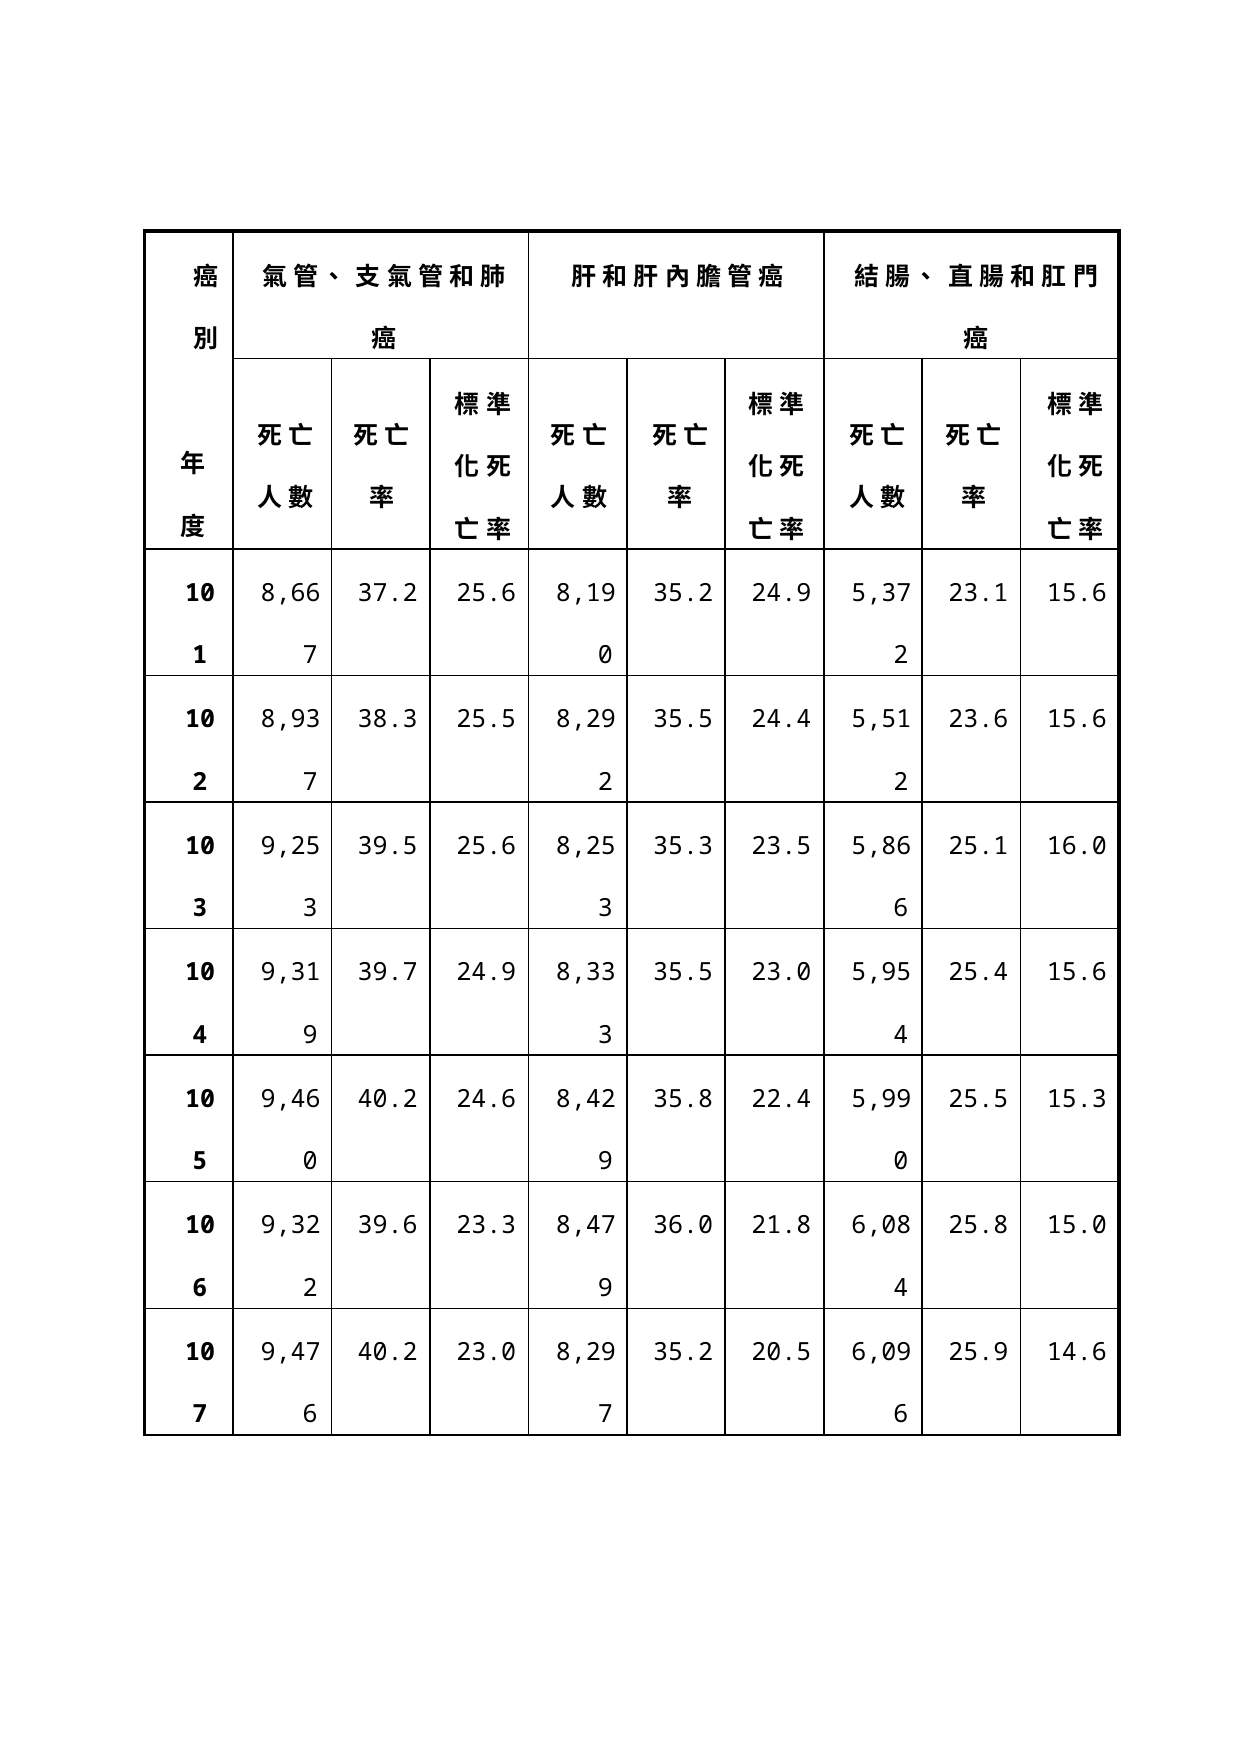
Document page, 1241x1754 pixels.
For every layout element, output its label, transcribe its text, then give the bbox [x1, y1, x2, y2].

table_cell 35.8 [628, 1056, 724, 1181]
table_cell 35.2 [628, 550, 724, 674]
table_cell 23.6 [923, 676, 1020, 801]
table_cell 6,096 [825, 1309, 921, 1434]
table_cell 5,954 [825, 929, 921, 1054]
table_cell 39.5 [332, 803, 429, 928]
table_cell 35.2 [628, 1309, 724, 1434]
table_cell 24.6 [431, 1056, 528, 1181]
table_cell 23.0 [726, 929, 823, 1054]
table_cell 25.6 [431, 803, 528, 928]
table_cell 8,333 [529, 929, 626, 1054]
table_cell 20.5 [726, 1309, 823, 1434]
table_cell 25.9 [923, 1309, 1020, 1434]
table_cell 15.0 [1021, 1182, 1117, 1307]
table_cell 死亡 人數 [234, 359, 331, 548]
table_cell 25.6 [431, 550, 528, 674]
table_cell 101 [146, 550, 232, 674]
table_cell 標準化死亡率 [726, 359, 823, 548]
table_cell 25.4 [923, 929, 1020, 1054]
table_header 氣管、支氣管和肺癌 [234, 233, 528, 357]
table_cell 24.9 [431, 929, 528, 1054]
table_cell 9,476 [234, 1309, 331, 1434]
table_cell 8,297 [529, 1309, 626, 1434]
table_cell 25.5 [923, 1056, 1020, 1181]
table_cell 35.5 [628, 676, 724, 801]
table_cell 9,253 [234, 803, 331, 928]
table_cell 39.7 [332, 929, 429, 1054]
table_cell 死亡率 [332, 359, 429, 548]
table_cell 死亡率 [628, 359, 724, 548]
table_cell 40.2 [332, 1309, 429, 1434]
table_cell 107 [146, 1309, 232, 1434]
table_header 肝和肝內膽管癌 [529, 233, 823, 357]
table_cell 9,319 [234, 929, 331, 1054]
table_cell 37.2 [332, 550, 429, 674]
table_cell 23.1 [923, 550, 1020, 674]
table_cell 38.3 [332, 676, 429, 801]
table_cell 22.4 [726, 1056, 823, 1181]
table_cell 5,372 [825, 550, 921, 674]
table_cell 8,937 [234, 676, 331, 801]
table_cell 8,253 [529, 803, 626, 928]
table_cell 106 [146, 1182, 232, 1307]
table_cell 8,429 [529, 1056, 626, 1181]
table_cell 25.5 [431, 676, 528, 801]
table_cell 15.3 [1021, 1056, 1117, 1181]
table_cell 24.4 [726, 676, 823, 801]
table_cell 5,866 [825, 803, 921, 928]
table_header 結腸、直腸和肛門癌 [825, 233, 1117, 357]
table_cell 9,322 [234, 1182, 331, 1307]
table_cell 36.0 [628, 1182, 724, 1307]
table_cell 24.9 [726, 550, 823, 674]
table_cell 39.6 [332, 1182, 429, 1307]
table_cell 14.6 [1021, 1309, 1117, 1434]
table_cell 死亡 人數 [825, 359, 921, 548]
table_cell 35.5 [628, 929, 724, 1054]
table_cell 21.8 [726, 1182, 823, 1307]
table_cell 15.6 [1021, 550, 1117, 674]
table_cell 15.6 [1021, 676, 1117, 801]
table_cell 23.5 [726, 803, 823, 928]
table_cell 8,292 [529, 676, 626, 801]
table_cell 8,667 [234, 550, 331, 674]
table_cell 103 [146, 803, 232, 928]
table_cell 105 [146, 1056, 232, 1181]
table_cell 標準化死亡率 [1021, 359, 1117, 548]
table_cell 35.3 [628, 803, 724, 928]
table_cell 102 [146, 676, 232, 801]
table_cell 死亡 人數 [529, 359, 626, 548]
table_header 癌別 年度 [146, 233, 232, 548]
table_cell 9,460 [234, 1056, 331, 1181]
table_cell 8,479 [529, 1182, 626, 1307]
table_cell 104 [146, 929, 232, 1054]
table_cell 死亡率 [923, 359, 1020, 548]
table_cell 25.1 [923, 803, 1020, 928]
table_cell 15.6 [1021, 929, 1117, 1054]
table_cell 23.0 [431, 1309, 528, 1434]
table_cell 25.8 [923, 1182, 1020, 1307]
table_cell 6,084 [825, 1182, 921, 1307]
table_cell 5,990 [825, 1056, 921, 1181]
table_cell 5,512 [825, 676, 921, 801]
table_cell 40.2 [332, 1056, 429, 1181]
table_cell 16.0 [1021, 803, 1117, 928]
table_cell 23.3 [431, 1182, 528, 1307]
table_cell 8,190 [529, 550, 626, 674]
table_cell 標準化死亡率 [431, 359, 528, 548]
